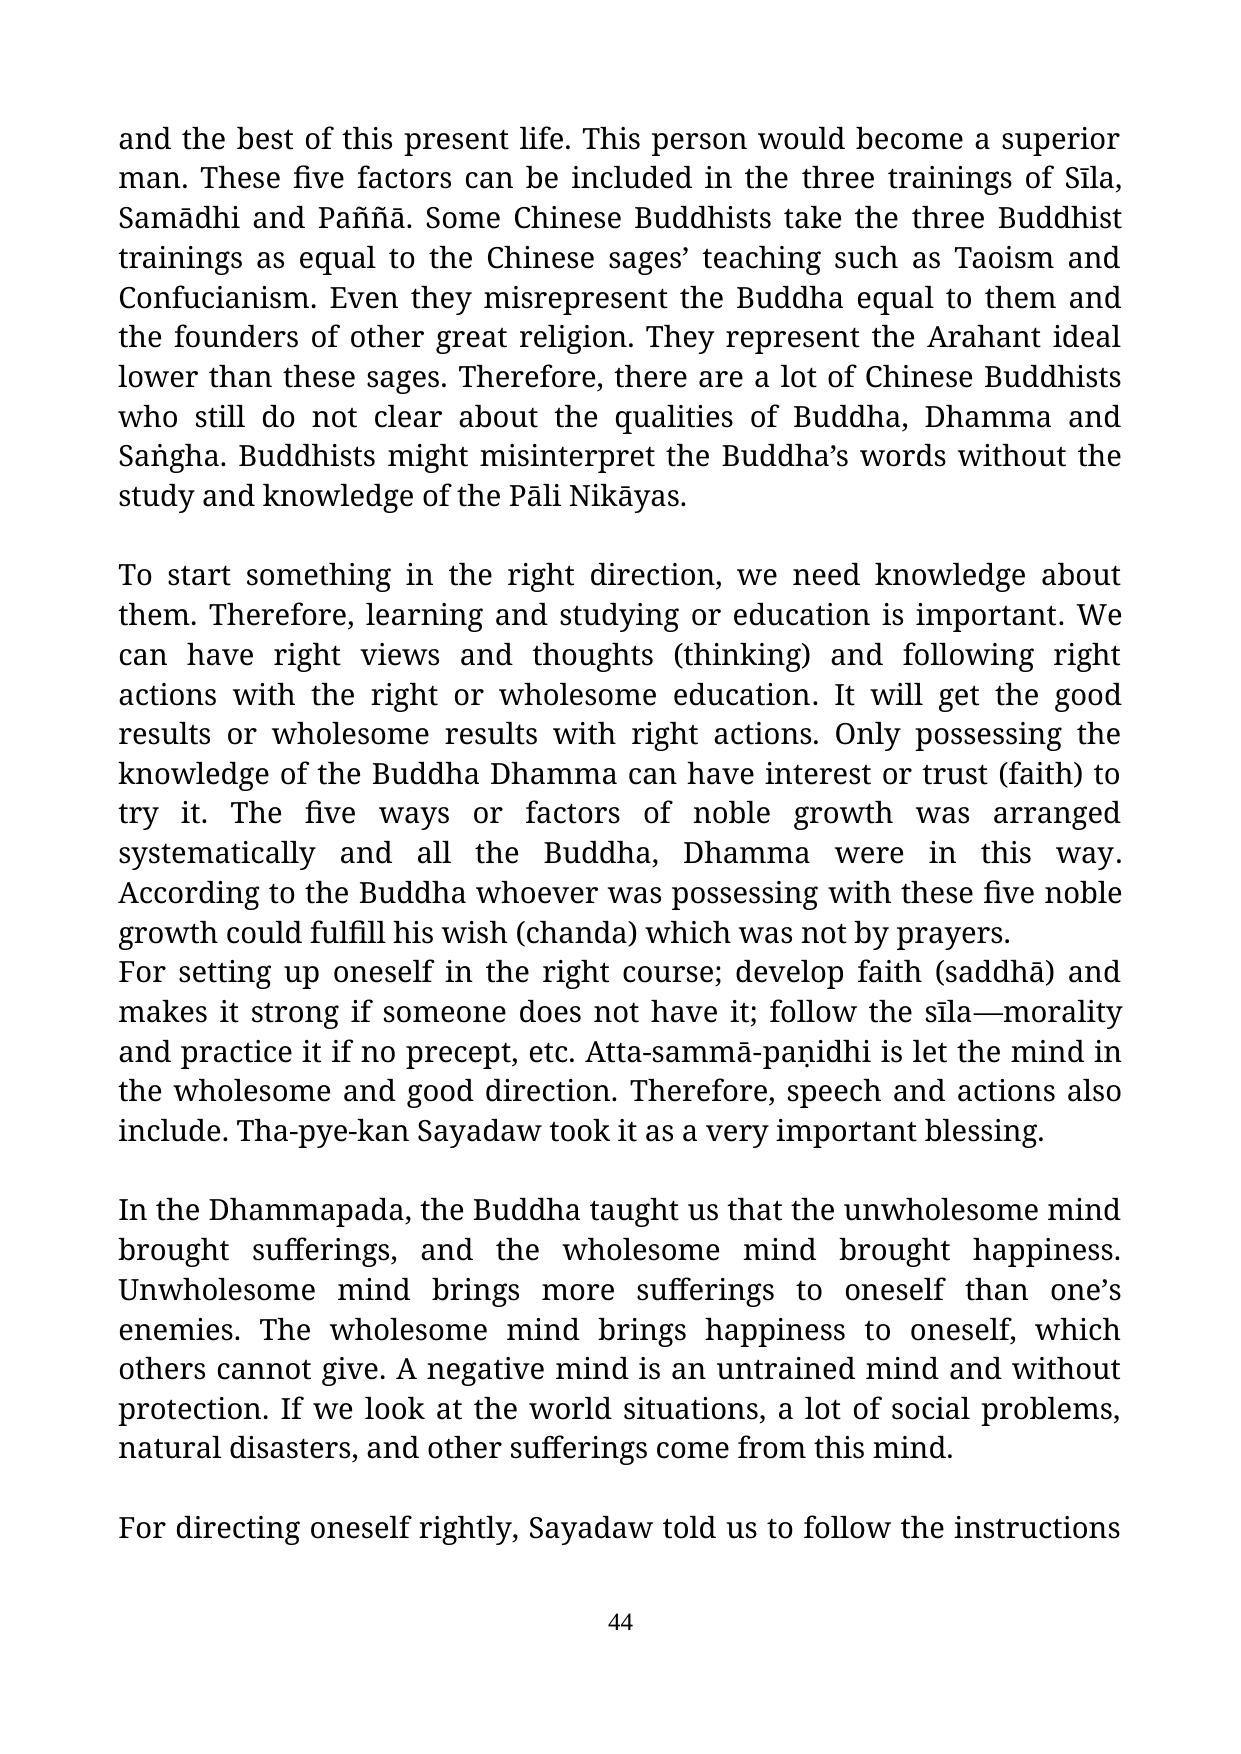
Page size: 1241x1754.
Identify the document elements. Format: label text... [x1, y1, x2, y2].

text For setting up oneself in the right course; develop faith (saddhā) and makes it strong if someone does not have it; follow the sīla—morality and practice it if no precept, etc. Atta-sammā-paṇidhi is let the mind in the wholesome and good direction. Therefore, speech and actions also include. Tha-pye-kan Sayadaw took it as a very important blessing. In the Dhammapada, the Buddha taught us that the unwholesome mind brought sufferings, and the wholesome mind brought happiness. Unwholesome mind brings more sufferings to oneself than one’s enemies. The wholesome mind brings happiness to oneself, which others cannot give. A negative mind is an untrained mind and without protection. If we look at the world situations, a lot of social problems, natural disasters, and other sufferings come from this mind. For directing oneself rightly, Sayadaw told us to follow the instructions [118, 952, 1122, 1547]
text and the best of this present life. This person would become a superior man. These five factors can be included in the three trainings of Sīla, Samādhi and Paññā. Some Chinese Buddhists take the three Buddhist trainings as equal to the Chinese sages’ teaching such as Taoism and Confucianism. Even they misrepresent the Buddha equal to them and the founders of other great religion. They represent the Arahant ideal lower than these sages. Therefore, there are a lot of Chinese Buddhists who still do not clear about the qualities of Buddha, Dhamma and Saṅgha. Buddhists might misinterpret the Buddha’s words without the study and knowledge of the Pāli Nikāyas. [118, 118, 1122, 515]
text To start something in the right direction, we need knowledge about them. Therefore, learning and studying or education is important. We can have right views and thoughts (thinking) and following right actions with the right or wholesome education. It will get the good results or wholesome results with right actions. Only possessing the knowledge of the Buddha Dhamma can have interest or trust (faith) to try it. The five ways or factors of noble growth was arranged systematically and all the Buddha, Dhamma were in this way. According to the Buddha whoever was possessing with these five noble growth could fulfill his wish (chanda) which was not by prayers. [118, 555, 1122, 952]
